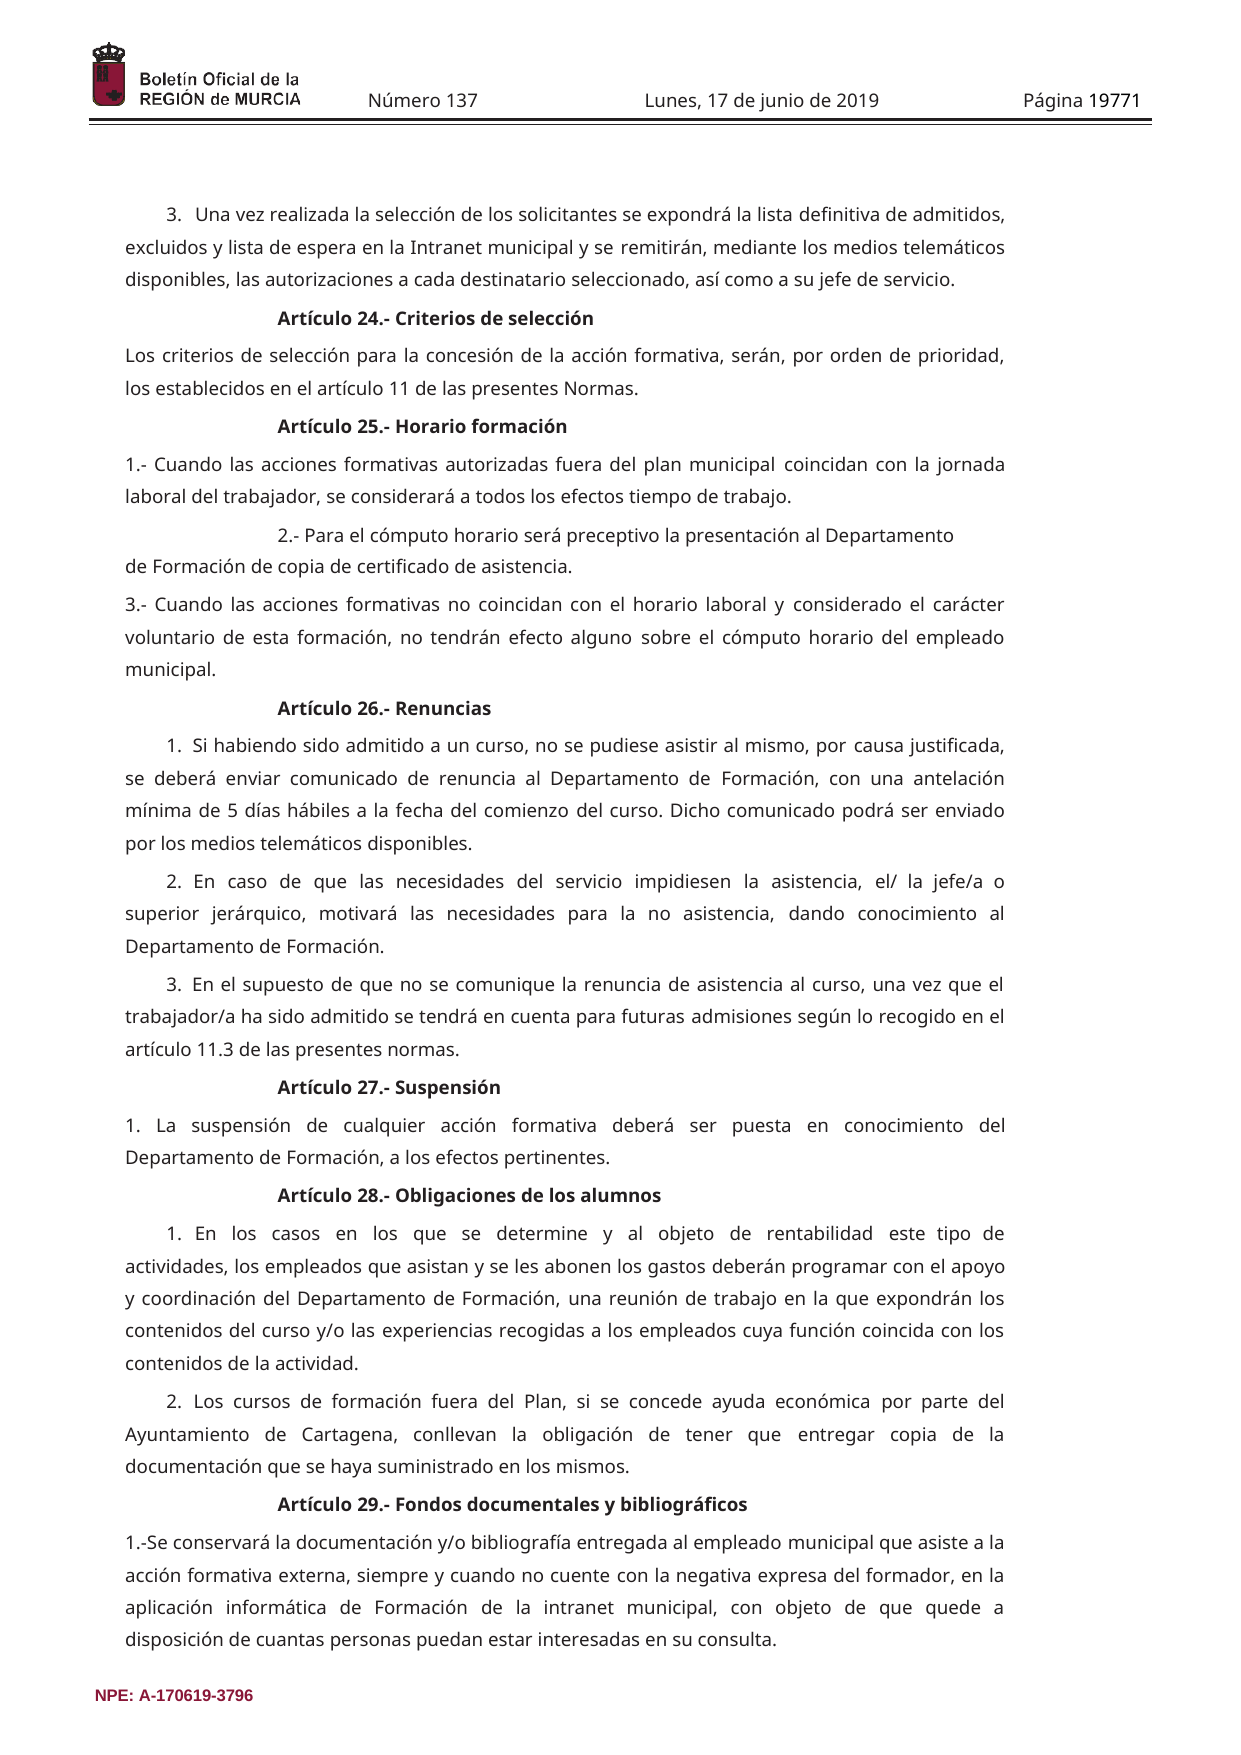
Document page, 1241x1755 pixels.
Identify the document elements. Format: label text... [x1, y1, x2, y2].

text 1.-Se conservará la documentación y/o bibliografía entregada al empleado municipal que asiste a la acción formativa externa, siempre y cuando no cuente con la negativa expresa del formador, en la aplicación informática de Formación de la intranet municipal, con objeto de que quede a disposición de cuantas personas puedan estar interesadas en su consulta. [125, 1529, 1005, 1652]
subtitle Artículo 26.- Renuncias [277, 695, 1101, 720]
list En el supuesto de que no se comunique la renuncia de asistencia al curso, una vez que el trabajador/a ha sido admitido se tendrá en cuenta para futuras admisiones según lo recogido en el artículo 11.3 de las presentes normas. [125, 971, 1005, 1062]
list Si habiendo sido admitido a un curso, no se pudiese asistir al mismo, por causa justificada, se deberá enviar comunicado de renuncia al Departamento de Formación, con una antelación mínima de 5 días hábiles a la fecha del comienzo del curso. Dicho comunicado podrá ser enviado por los medios telemáticos disponibles. [125, 733, 1005, 855]
subtitle Artículo 24.- Criterios de selección [277, 305, 1101, 330]
list En caso de que las necesidades del servicio impidiesen la asistencia, el/ la jefe/a o superior jerárquico, motivará las necesidades para la no asistencia, dando conocimiento al Departamento de Formación. [125, 868, 1005, 958]
text 1. La suspensión de cualquier acción formativa deberá ser puesta en conocimiento del Departamento de Formación, a los efectos pertinentes. [125, 1112, 1006, 1170]
text 2.- Para el cómputo horario será preceptivo la presentación al Departamento [277, 522, 1101, 547]
list En los casos en los que se determine y al objeto de rentabilidad este tipo de actividades, los empleados que asistan y se les abonen los gastos deberán programar con el apoyo y coordinación del Departamento de Formación, una reunión de trabajo en la que expondrán los contenidos del curso y/o las experiencias recogidas a los empleados cuya función coincida con los contenidos de la actividad. [125, 1221, 1005, 1376]
subtitle Artículo 29.- Fondos documentales y bibliográficos [277, 1492, 1101, 1517]
subtitle Artículo 27.- Suspensión [277, 1074, 1101, 1100]
text 3.- Cuando las acciones formativas no coincidan con el horario laboral y considerado el carácter voluntario de esta formación, no tendrán efecto alguno sobre el cómputo horario del empleado municipal. [125, 592, 1005, 682]
subtitle Artículo 25.- Horario formación [277, 413, 1101, 439]
text de Formación de copia de certificado de asistencia. [125, 554, 1101, 579]
subtitle Artículo 28.- Obligaciones de los alumnos [277, 1183, 1101, 1208]
list Una vez realizada la selección de los solicitantes se expondrá la lista definitiva de admitidos, excluidos y lista de espera en la Intranet municipal y se remitirán, mediante los medios telemáticos disponibles, las autorizaciones a cada destinatario seleccionado, así como a su jefe de servicio. [125, 202, 1005, 292]
list Los cursos de formación fuera del Plan, si se concede ayuda económica por parte del Ayuntamiento de Cartagena, conllevan la obligación de tener que entregar copia de la documentación que se haya suministrado en los mismos. [125, 1389, 1005, 1479]
text 1.- Cuando las acciones formativas autorizadas fuera del plan municipal coincidan con la jornada laboral del trabajador, se considerará a todos los efectos tiempo de trabajo. [125, 451, 1005, 509]
text Los criterios de selección para la concesión de la acción formativa, serán, por orden de prioridad, los establecidos en el artículo 11 de las presentes Normas. [125, 343, 1005, 401]
